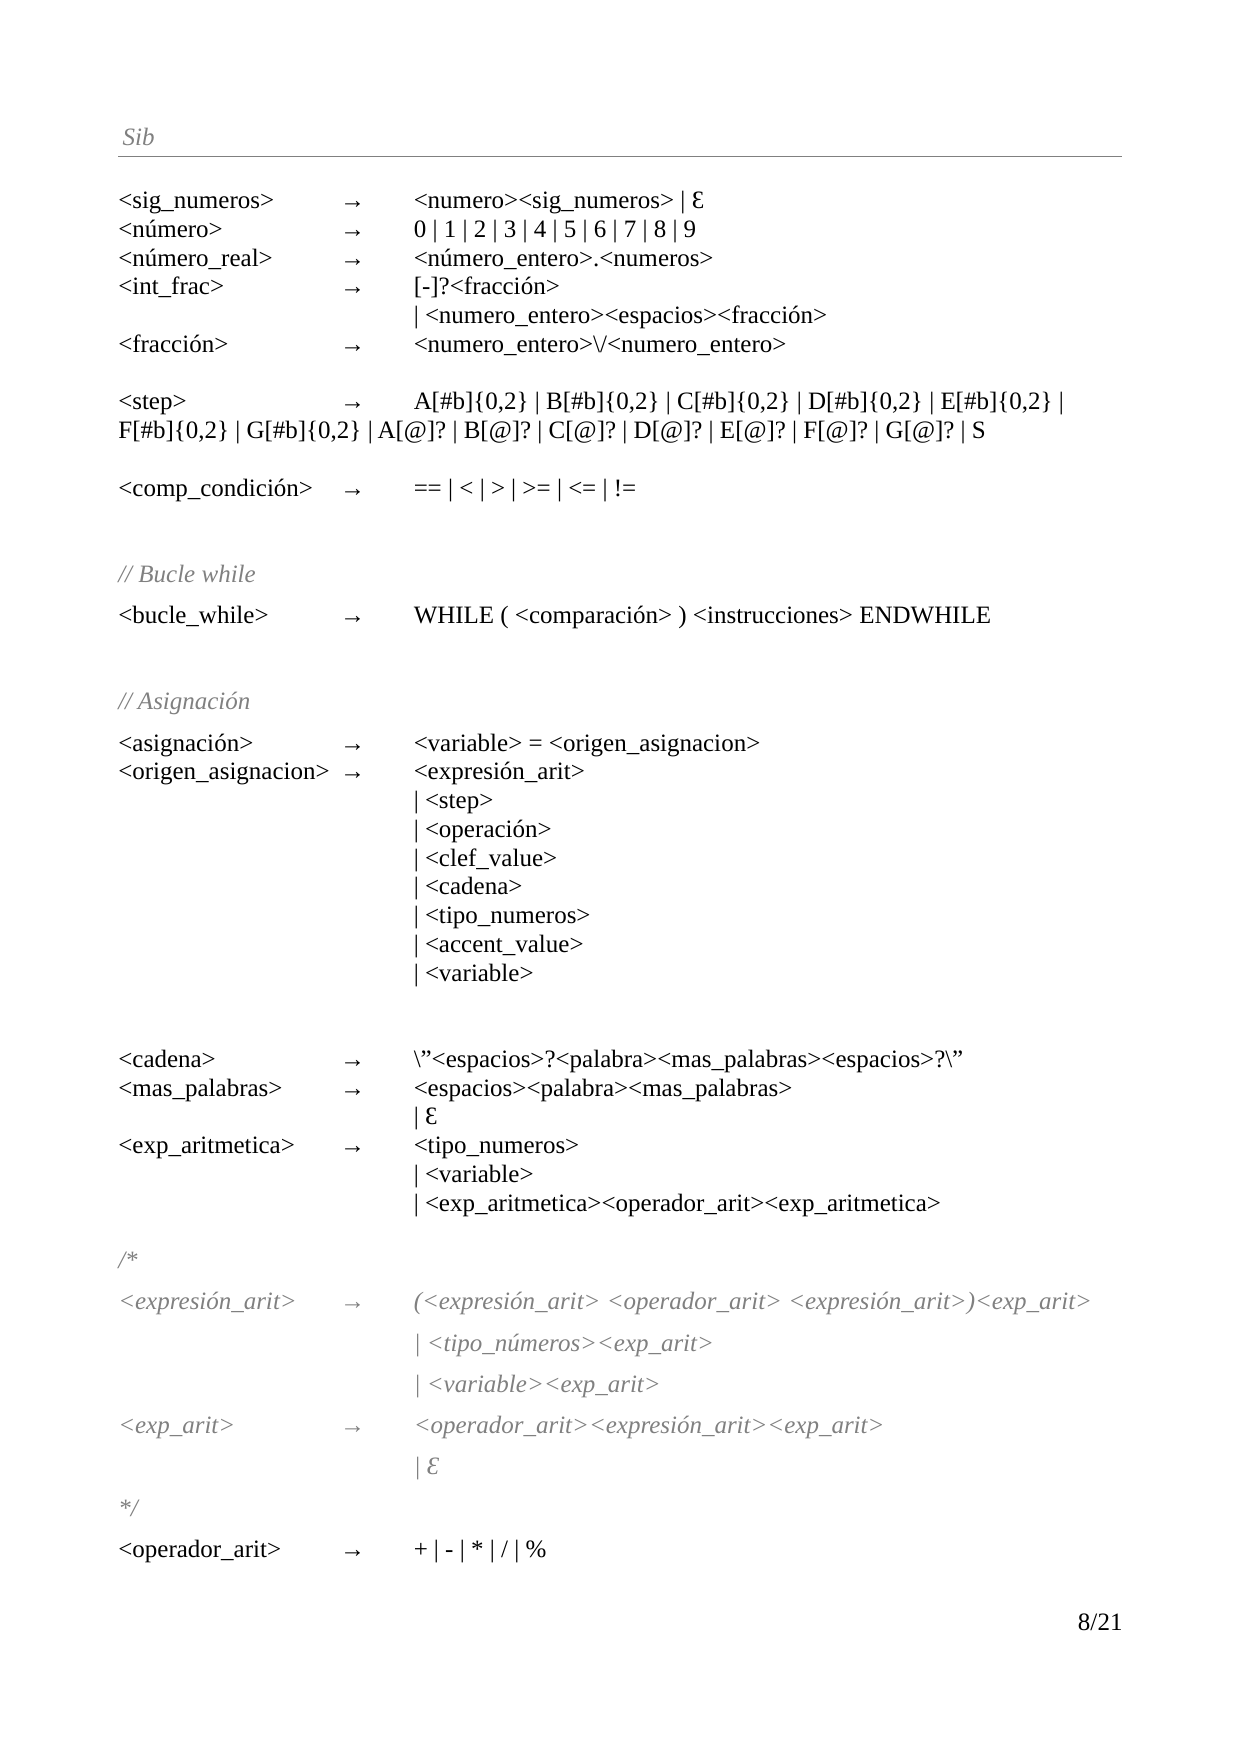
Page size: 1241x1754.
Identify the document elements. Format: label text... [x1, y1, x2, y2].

text <step> → A[#b]{0,2} | B[#b]{0,2} | C[#b]{0,2} | D[#b]{0,2} | E[#b]{0,2} | F[#b]{0,2} | G[#b]{0,2} | A[@]? | B[@]? | C[@]? | D[@]? | E[@]? | F[@]? | G[@]? | S [118, 386, 1122, 444]
text // Asignación [118, 686, 1122, 715]
text | <tipo_numeros> [118, 900, 1122, 929]
text <fracción> → <numero_entero>\/<numero_entero> [118, 329, 1122, 358]
text <exp_arit> → <operador_arit><expresión_arit><exp_arit> [118, 1410, 1122, 1439]
text <operador_arit> → + | - | * | / | % [118, 1534, 1122, 1563]
text <expresión_arit> → (<expresión_arit> <operador_arit> <expresión_arit>)<exp_arit> [118, 1286, 1122, 1315]
text | Ɛ [118, 1451, 1122, 1480]
text <int_frac> → [-]?<fracción> [118, 271, 1122, 300]
text | <operación> [118, 814, 1122, 843]
text <bucle_while> → WHILE ( <comparación> ) <instrucciones> ENDWHILE [118, 600, 1122, 629]
text | <accent_value> [118, 929, 1122, 958]
text | <cadena> [118, 871, 1122, 900]
text | <variable> [118, 1159, 1122, 1188]
text <sig_numeros> → <numero><sig_numeros> | Ɛ [118, 185, 1122, 214]
text <cadena> → \”<espacios>?<palabra><mas_palabras><espacios>?\” [118, 1044, 1122, 1073]
text | <numero_entero><espacios><fracción> [118, 300, 1122, 329]
text | <variable> [118, 958, 1122, 986]
text <número_real> → <número_entero>.<numeros> [118, 243, 1122, 271]
text | <step> [118, 785, 1122, 814]
text <exp_aritmetica> → <tipo_numeros> [118, 1130, 1122, 1159]
text <comp_condición> → == | < | > | >= | <= | != [118, 473, 1122, 501]
text /* [118, 1245, 1122, 1274]
text */ [118, 1493, 1122, 1521]
text <asignación> → <variable> = <origen_asignacion> [118, 728, 1122, 756]
text <número> → 0 | 1 | 2 | 3 | 4 | 5 | 6 | 7 | 8 | 9 [118, 214, 1122, 243]
text | <exp_aritmetica><operador_arit><exp_aritmetica> [118, 1188, 1122, 1216]
text | <clef_value> [118, 843, 1122, 871]
text | Ɛ [118, 1101, 1122, 1130]
text | <tipo_números><exp_arit> [118, 1328, 1122, 1356]
text <origen_asignacion> → <expresión_arit> [118, 756, 1122, 785]
text | <variable><exp_arit> [118, 1369, 1122, 1398]
text <mas_palabras> → <espacios><palabra><mas_palabras> [118, 1073, 1122, 1101]
text // Bucle while [118, 559, 1122, 588]
